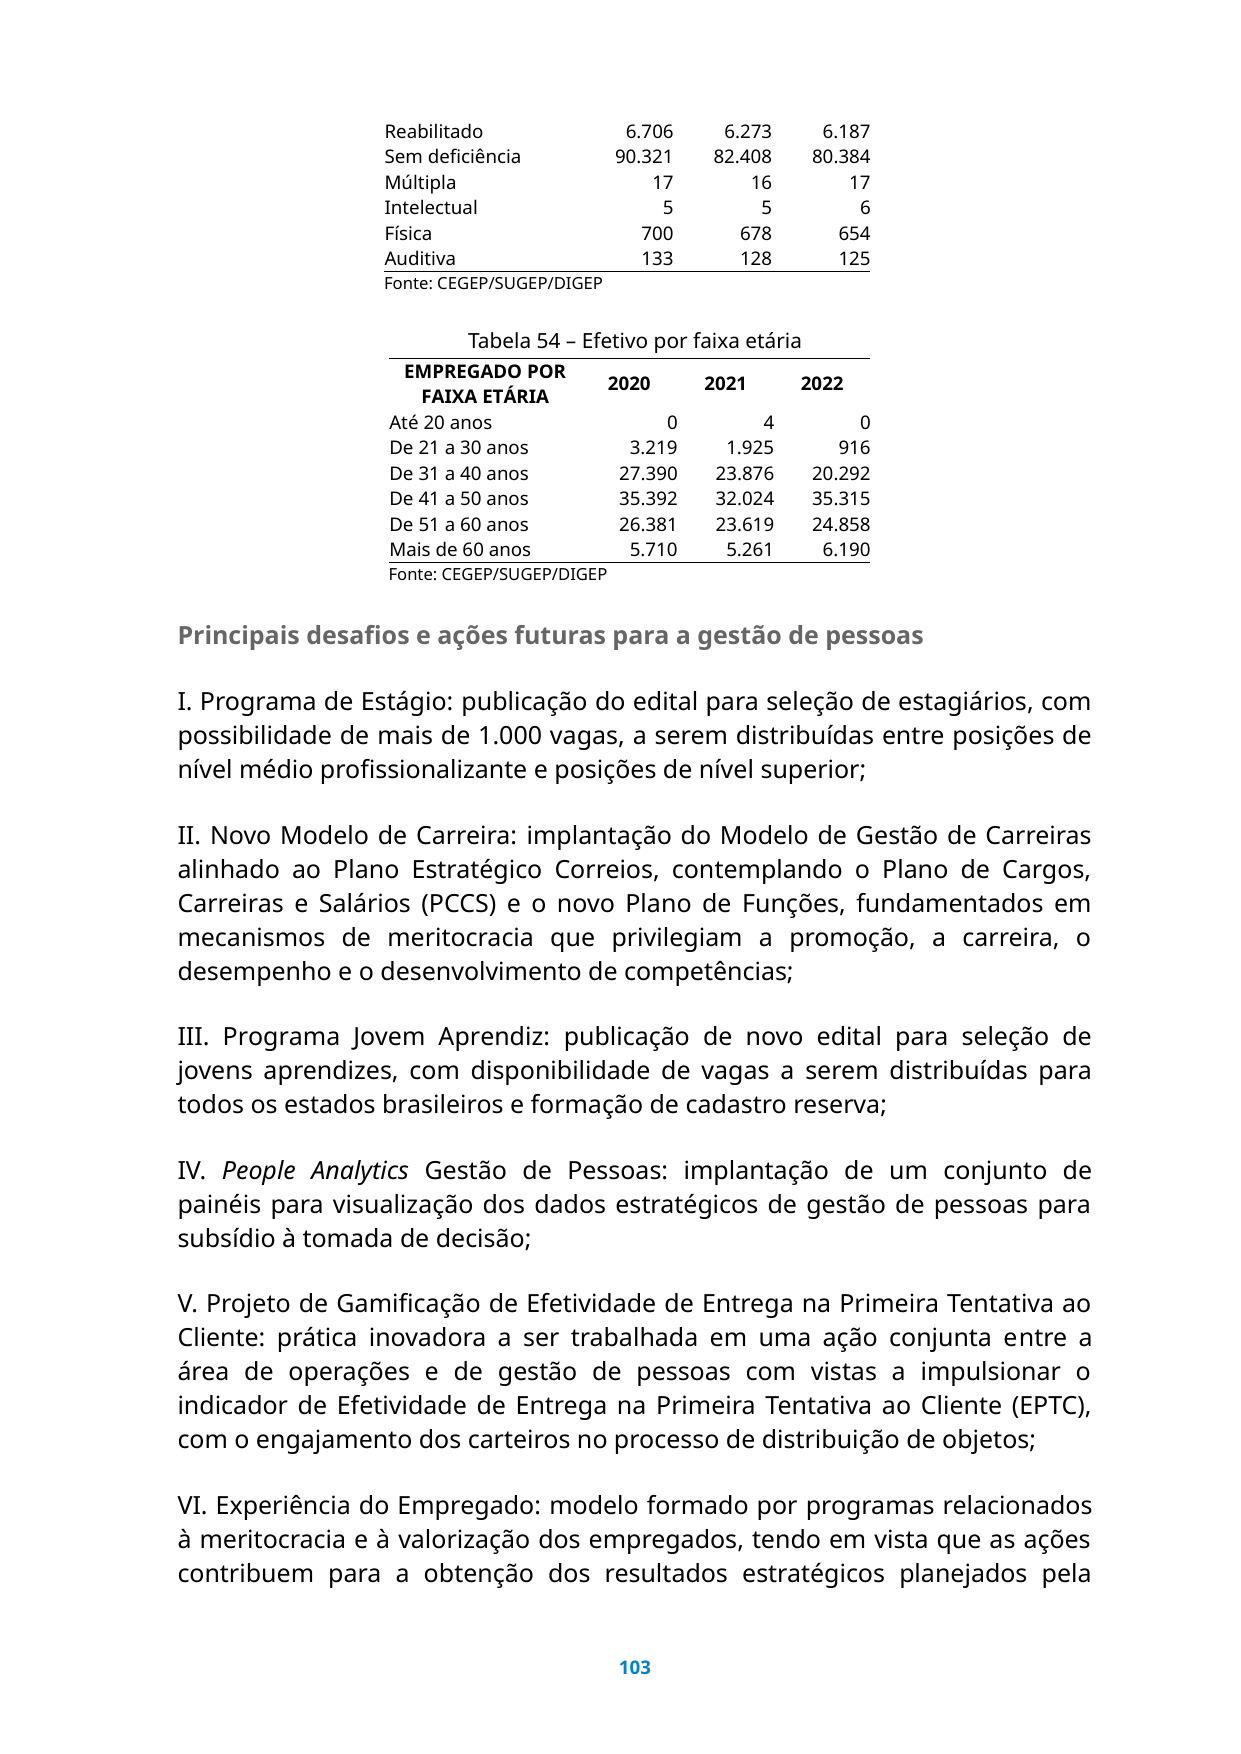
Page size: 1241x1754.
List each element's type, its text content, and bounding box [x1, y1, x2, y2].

table_cell 133 [575, 246, 673, 271]
table_cell 24.858 [774, 511, 870, 537]
table_cell 0 [774, 409, 870, 434]
table_cell 5.261 [678, 537, 774, 562]
subtitle Fonte: CEGEP/SUGEP/DIGEP [384, 271, 1092, 294]
table_cell Múltipla [384, 169, 575, 195]
table_cell 80.384 [772, 144, 870, 169]
text IV. People Analytics Gestão de Pessoas: implantação de um conjunto de painéis para visualização dos dados estratégicos de gestão de pessoas para subsídio à tomada de decisão; [177, 1152, 1092, 1254]
table_cell 23.619 [678, 511, 774, 537]
table_cell De 31 a 40 anos [389, 460, 581, 486]
table_cell 6.190 [774, 537, 870, 562]
table_cell 4 [678, 409, 774, 434]
table_cell 1.925 [678, 435, 774, 460]
table_cell 6 [772, 195, 870, 220]
table_cell 6.187 [772, 118, 870, 144]
table_cell 35.315 [774, 486, 870, 511]
table_cell 6.273 [673, 118, 772, 144]
table_cell 82.408 [673, 144, 772, 169]
table_cell Mais de 60 anos [389, 537, 581, 562]
table_cell 17 [772, 169, 870, 195]
table_cell 6.706 [575, 118, 673, 144]
table_cell 0 [581, 409, 677, 434]
table_cell 678 [673, 220, 772, 246]
table_cell 27.390 [581, 460, 677, 486]
table_cell 654 [772, 220, 870, 246]
table_cell 90.321 [575, 144, 673, 169]
table_cell 20.292 [774, 460, 870, 486]
table_cell Física [384, 220, 575, 246]
table_cell 17 [575, 169, 673, 195]
table_cell De 21 a 30 anos [389, 435, 581, 460]
text III. Programa Jovem Aprendiz: publicação de novo edital para seleção de jovens aprendizes, com disponibilidade de vagas a serem distribuídas para todos os estados brasileiros e formação de cadastro reserva; [177, 1019, 1092, 1121]
table_cell 3.219 [581, 435, 677, 460]
table_cell Reabilitado [384, 118, 575, 144]
table_cell De 41 a 50 anos [389, 486, 581, 511]
text VI. Experiência do Empregado: modelo formado por programas relacionados à meritocracia e à valorização dos empregados, tendo em vista que as ações contribuem para a obtenção dos resultados estratégicos planejados pela [177, 1487, 1092, 1589]
table_cell 16 [673, 169, 772, 195]
table_cell Auditiva [384, 246, 575, 271]
table_header 2021 [678, 359, 774, 409]
text V. Projeto de Gamificação de Efetividade de Entrega na Primeira Tentativa ao Cliente: prática inovadora a ser trabalhada em uma ação conjunta entre a área de operações e de gestão de pessoas com vistas a impulsionar o indicador de Efetividade de Entrega na Primeira Tentativa ao Cliente (EPTC), com o engajamento dos carteiros no processo de distribuição de objetos; [177, 1286, 1092, 1456]
text I. Programa de Estágio: publicação do edital para seleção de estagiários, com possibilidade de mais de 1.000 vagas, a serem distribuídas entre posições de nível médio profissionalizante e posições de nível superior; [177, 684, 1092, 786]
table_cell De 51 a 60 anos [389, 511, 581, 537]
list Tabela 54 – Efetivo por faixa etária [177, 327, 1092, 355]
table_header EMPREGADO POR FAIXA ETÁRIA [389, 359, 581, 409]
table_cell Sem deficiência [384, 144, 575, 169]
subtitle Fonte: CEGEP/SUGEP/DIGEP [384, 562, 1092, 585]
text II. Novo Modelo de Carreira: implantação do Modelo de Gestão de Carreiras alinhado ao Plano Estratégico Correios, contemplando o Plano de Cargos, Carreiras e Salários (PCCS) e o novo Plano de Funções, fundamentados em mecanismos de meritocracia que privilegiam a promoção, a carreira, o desempenho e o desenvolvimento de competências; [177, 817, 1092, 988]
table_cell 5 [575, 195, 673, 220]
table_cell 700 [575, 220, 673, 246]
table_header 2022 [774, 359, 870, 409]
table_cell Intelectual [384, 195, 575, 220]
table_cell 5.710 [581, 537, 677, 562]
table_cell 32.024 [678, 486, 774, 511]
table_cell 5 [673, 195, 772, 220]
table_header 2020 [581, 359, 677, 409]
table_cell 125 [772, 246, 870, 271]
table_cell 26.381 [581, 511, 677, 537]
table_cell 23.876 [678, 460, 774, 486]
table_cell 35.392 [581, 486, 677, 511]
table_cell Até 20 anos [389, 409, 581, 434]
table_cell 916 [774, 435, 870, 460]
text Principais desafios e ações futuras para a gestão de pessoas [177, 617, 1092, 651]
table_cell 128 [673, 246, 772, 271]
